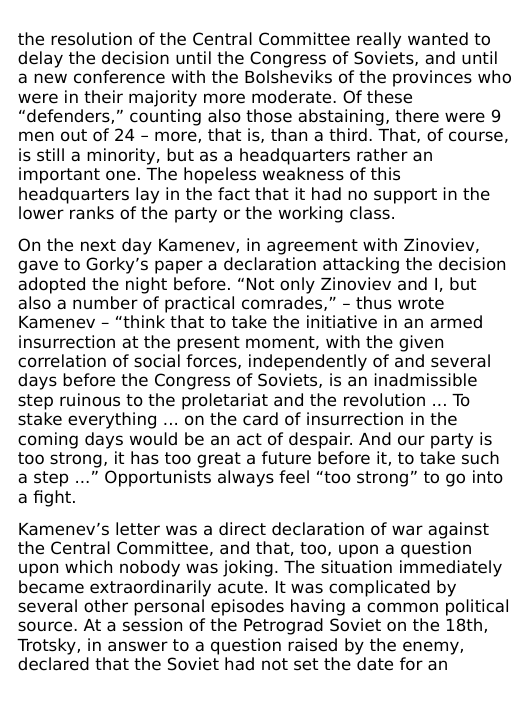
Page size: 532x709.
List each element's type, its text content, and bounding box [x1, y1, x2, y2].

text Kamenev’s letter was a direct declaration of war against the Central Committee, and that, too, upon a question upon which nobody was joking. The situation immediately became extraordinarily acute. It was complicated by several other personal episodes having a common political source. At a session of the Petrograd Soviet on the 18th, Trotsky, in answer to a question raised by the enemy, declared that the Soviet had not set the date for an [18, 519, 514, 674]
text On the next day Kamenev, in agreement with Zinoviev, gave to Gorky’s paper a declaration attacking the decision adopted the night before. “Not only Zinoviev and I, but also a number of practical comrades,” – thus wrote Kamenev – “think that to take the initiative in an armed insurrection at the present moment, with the given correlation of social forces, independently of and several days before the Congress of Soviets, is an inadmissible step ruinous to the proletariat and the revolution ... To stake everything ... on the card of insurrection in the coming days would be an act of despair. And our party is too strong, it has too great a future before it, to take such a step ...” Opportunists always feel “too strong” to go into a fight. [18, 236, 514, 507]
text the resolution of the Central Committee really wanted to delay the decision until the Congress of Soviets, and until a new conference with the Bolsheviks of the provinces who were in their majority more moderate. Of these “defenders,” counting also those abstaining, there were 9 men out of 24 – more, that is, than a third. That, of course, is still a minority, but as a headquarters rather an important one. The hopeless weakness of this headquarters lay in the fact that it had no support in the lower ranks of the party or the working class. [18, 29, 514, 223]
